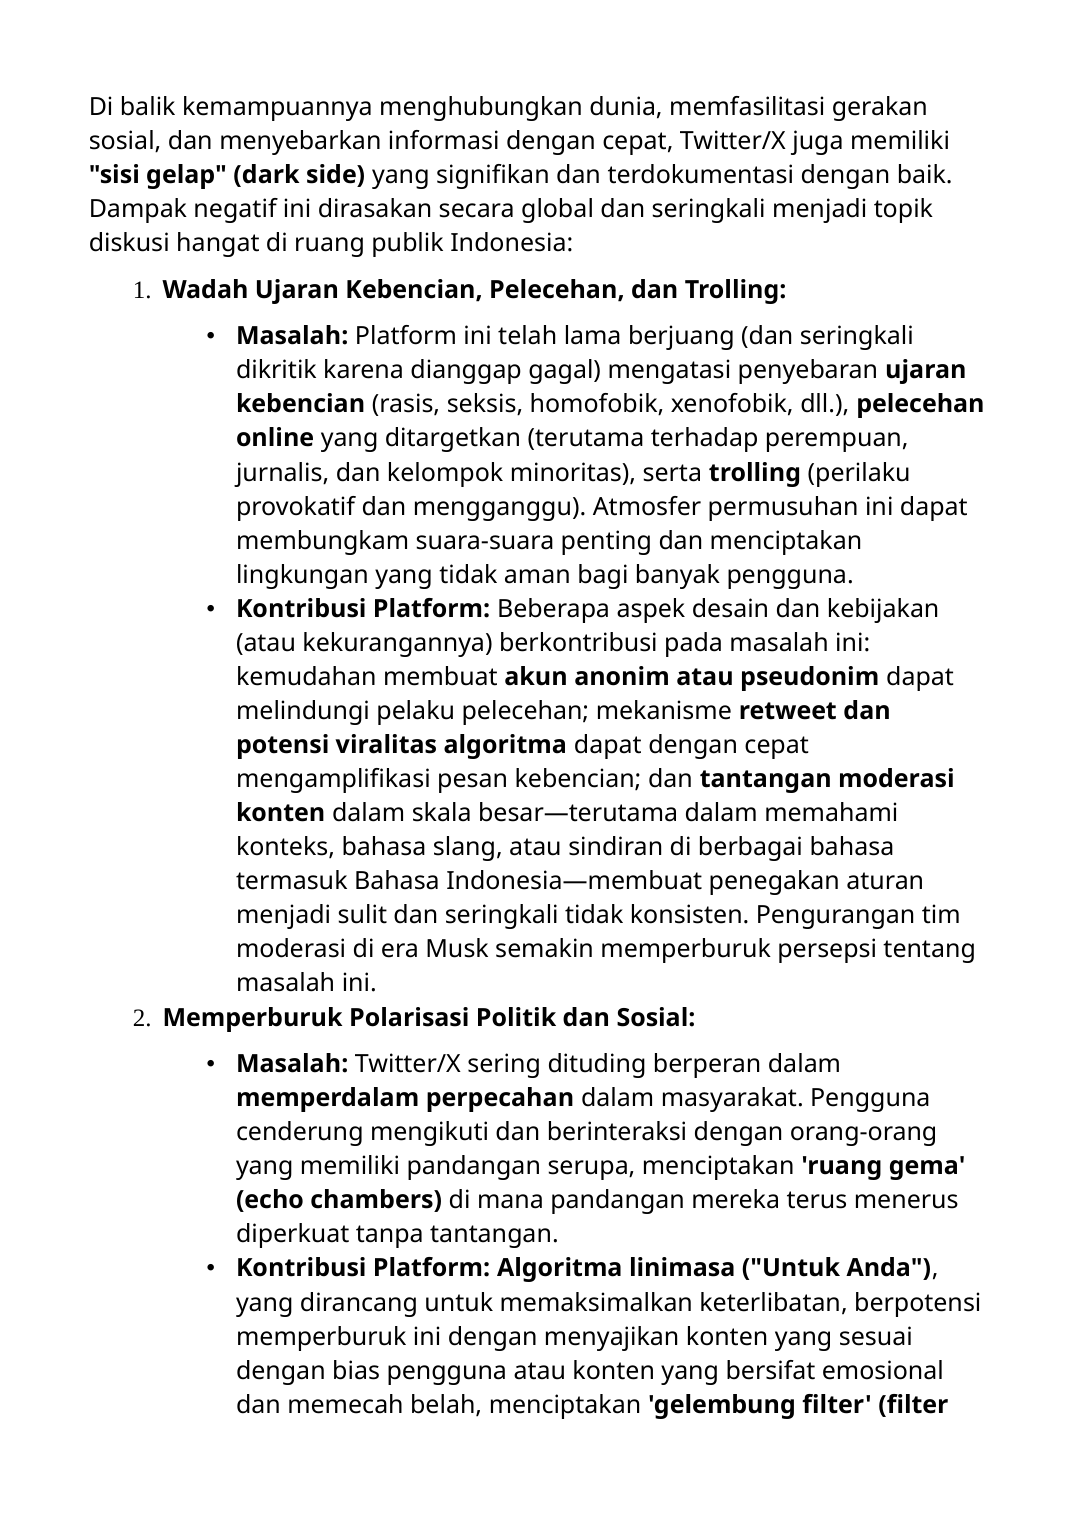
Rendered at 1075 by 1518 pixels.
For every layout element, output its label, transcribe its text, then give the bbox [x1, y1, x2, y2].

list Kontribusi Platform: Algoritma linimasa ("Untuk Anda"), yang dirancang untuk memaksimalkan keterlibatan, berpotensi memperburuk ini dengan menyajikan konten yang sesuai dengan bias pengguna atau konten yang bersifat emosional dan memecah belah, menciptakan 'gelembung filter' (filter [206, 1250, 986, 1420]
list Kontribusi Platform: Beberapa aspek desain dan kebijakan (atau kekurangannya) berkontribusi pada masalah ini: kemudahan membuat akun anonim atau pseudonim dapat melindungi pelaku pelecehan; mekanisme retweet dan potensi viralitas algoritma dapat dengan cepat mengamplifikasi pesan kebencian; dan tantangan moderasi konten dalam skala besar—terutama dalam memahami konteks, bahasa slang, atau sindiran di berbagai bahasa termasuk Bahasa Indonesia—membuat penegakan aturan menjadi sulit dan seringkali tidak konsisten. Pengurangan tim moderasi di era Musk semakin memperburuk persepsi tentang masalah ini. [206, 590, 986, 999]
list Memperburuk Polarisasi Politik dan Sosial: [133, 999, 986, 1033]
text Di balik kemampuannya menghubungkan dunia, memfasilitasi gerakan sosial, dan menyebarkan informasi dengan cepat, Twitter/X juga memiliki "sisi gelap" (dark side) yang signifikan dan terdokumentasi dengan baik. Dampak negatif ini dirasakan secara global dan seringkali menjadi topik diskusi hangat di ruang publik Indonesia: [88, 88, 986, 259]
list Masalah: Twitter/X sering dituding berperan dalam memperdalam perpecahan dalam masyarakat. Pengguna cenderung mengikuti dan berinteraksi dengan orang-orang yang memiliki pandangan serupa, menciptakan 'ruang gema' (echo chambers) di mana pandangan mereka terus menerus diperkuat tanpa tantangan. [206, 1046, 986, 1250]
list Wadah Ujaran Kebencian, Pelecehan, dan Trolling: [133, 271, 986, 305]
list Masalah: Platform ini telah lama berjuang (dan seringkali dikritik karena dianggap gagal) mengatasi penyebaran ujaran kebencian (rasis, seksis, homofobik, xenofobik, dll.), pelecehan online yang ditargetkan (terutama terhadap perempuan, jurnalis, dan kelompok minoritas), serta trolling (perilaku provokatif dan mengganggu). Atmosfer permusuhan ini dapat membungkam suara-suara penting dan menciptakan lingkungan yang tidak aman bagi banyak pengguna. [206, 318, 986, 590]
